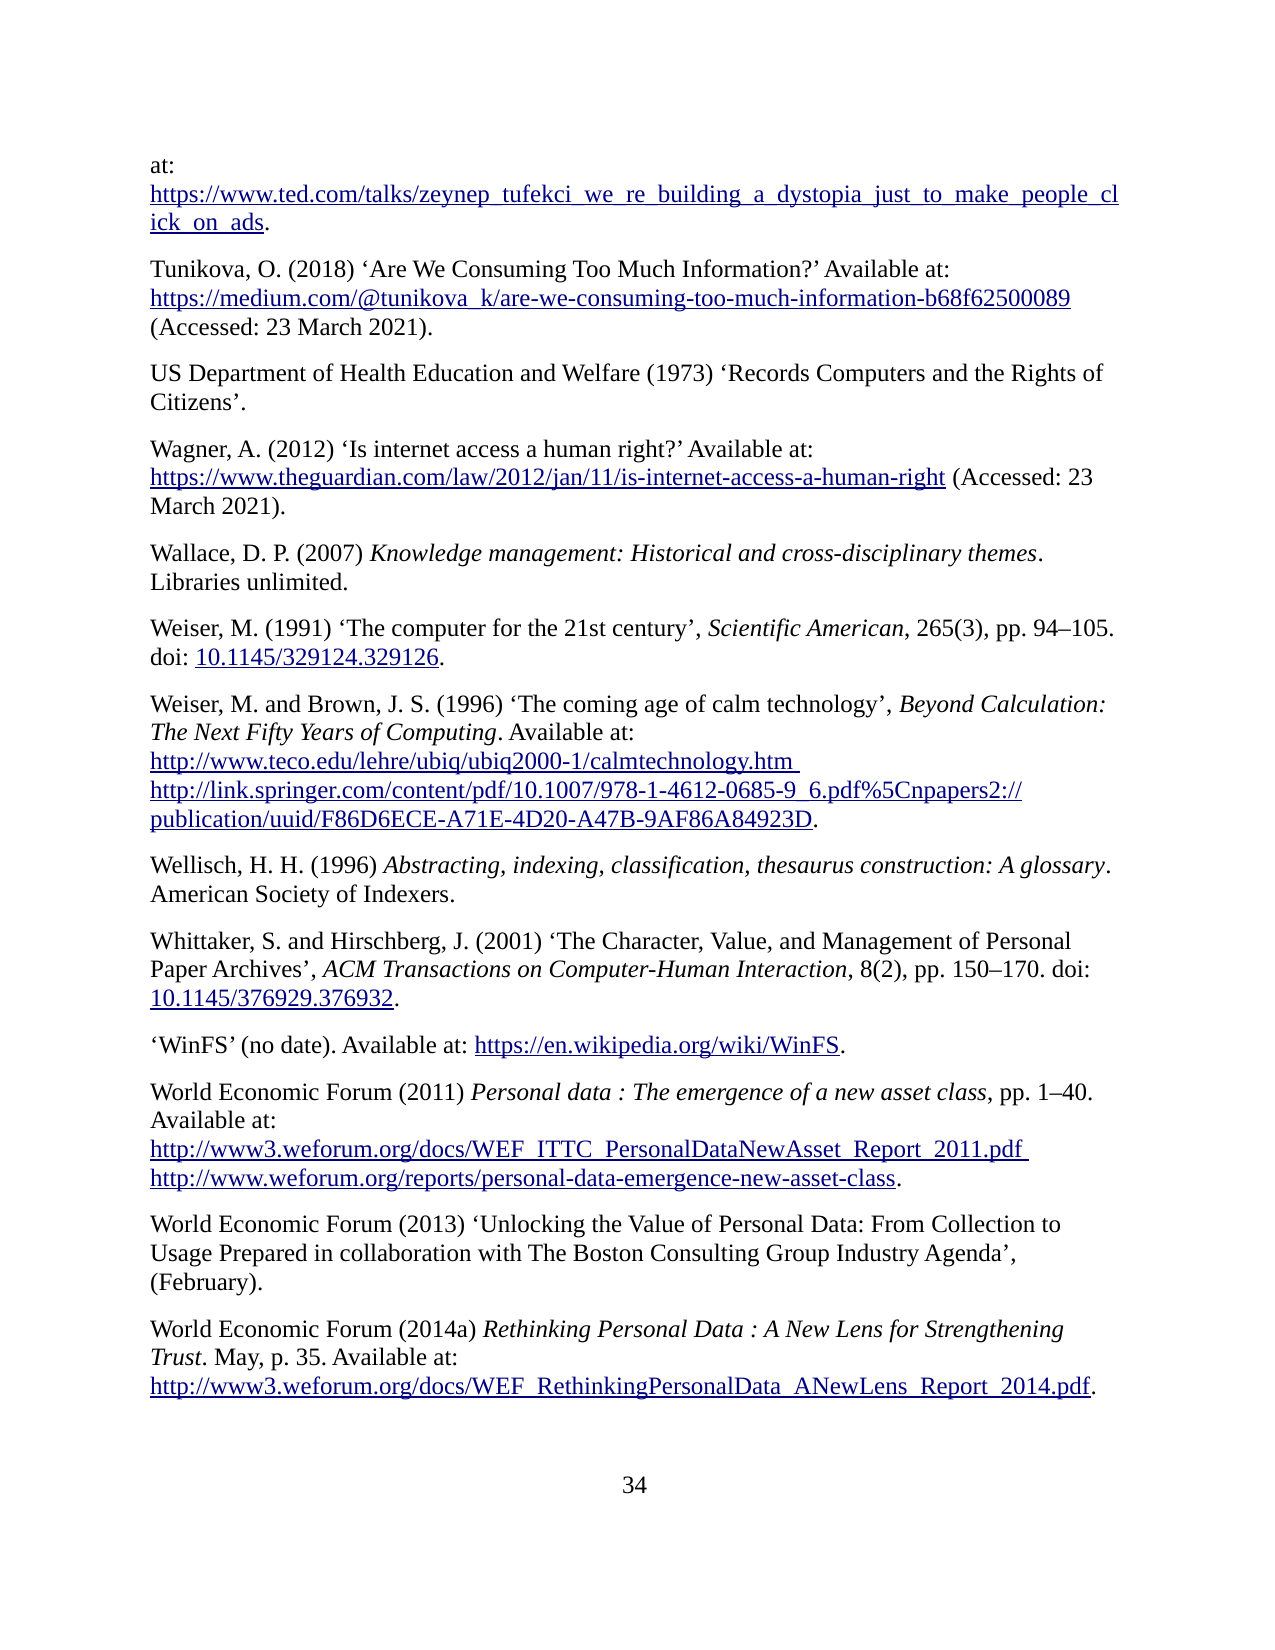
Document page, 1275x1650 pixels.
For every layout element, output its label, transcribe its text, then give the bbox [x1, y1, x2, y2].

text ‘WinFS’ (no date). Available at: https://en.wikipedia.org/wiki/WinFS. [150, 1030, 1125, 1059]
text US Department of Health Education and Welfare (1973) ‘Records Computers and the Rights of Citizens’. [150, 358, 1125, 416]
text World Economic Forum (2013) ‘Unlocking the Value of Personal Data: From Collection to Usage Prepared in collaboration with The Boston Consulting Group Industry Agenda’, (February). [150, 1209, 1125, 1296]
text Wagner, A. (2012) ‘Is internet access a human right?’ Available at: https://www.theguardian.com/law/2012/jan/11/is-internet-access-a-human-right (Accessed: 23 March 2021). [150, 434, 1125, 520]
text Tunikova, O. (2018) ‘Are We Consuming Too Much Information?’ Available at: https://medium.com/@tunikova_k/are-we-consuming-too-much-information-b68f62500089 (Accessed: 23 March 2021). [150, 254, 1125, 340]
text Weiser, M. (1991) ‘The computer for the 21st century’, Scientific American, 265(3), pp. 94–105. doi: 10.1145/329124.329126. [150, 613, 1125, 671]
text Whittaker, S. and Hirschberg, J. (2001) ‘The Character, Value, and Management of Personal Paper Archives’, ACM Transactions on Computer-Human Interaction, 8(2), pp. 150–170. doi: 10.1145/376929.376932. [150, 926, 1125, 1012]
text World Economic Forum (2011) Personal data : The emergence of a new asset class, pp. 1–40. Available at: http://www3.weforum.org/docs/WEF_ITTC_PersonalDataNewAsset_Report_2011.pdf http://www.weforum.org/reports/personal-data-emergence-new-asset-class. [150, 1077, 1125, 1192]
text at: https://www.ted.com/talks/zeynep_tufekci_we_re_building_a_dystopia_just_to_make_people_click_on_ads. [150, 150, 1125, 236]
text Wallace, D. P. (2007) Knowledge management: Historical and cross-disciplinary themes. Libraries unlimited. [150, 538, 1125, 595]
text Wellisch, H. H. (1996) Abstracting, indexing, classification, thesaurus construction: A glossary. American Society of Indexers. [150, 850, 1125, 908]
text Weiser, M. and Brown, J. S. (1996) ‘The coming age of calm technology’, Beyond Calculation: The Next Fifty Years of Computing. Available at: http://www.teco.edu/lehre/ubiq/ubiq2000-1/calmtechnology.htm http://link.springer.com/content/pdf/10.1007/978-1-4612-0685-9_6.pdf%5Cnpapers2://publication/uuid/F86D6ECE-A71E-4D20-A47B-9AF86A84923D. [150, 689, 1125, 832]
text World Economic Forum (2014a) Rethinking Personal Data : A New Lens for Strengthening Trust. May, p. 35. Available at: http://www3.weforum.org/docs/WEF_RethinkingPersonalData_ANewLens_Report_2014.pdf. [150, 1314, 1125, 1400]
